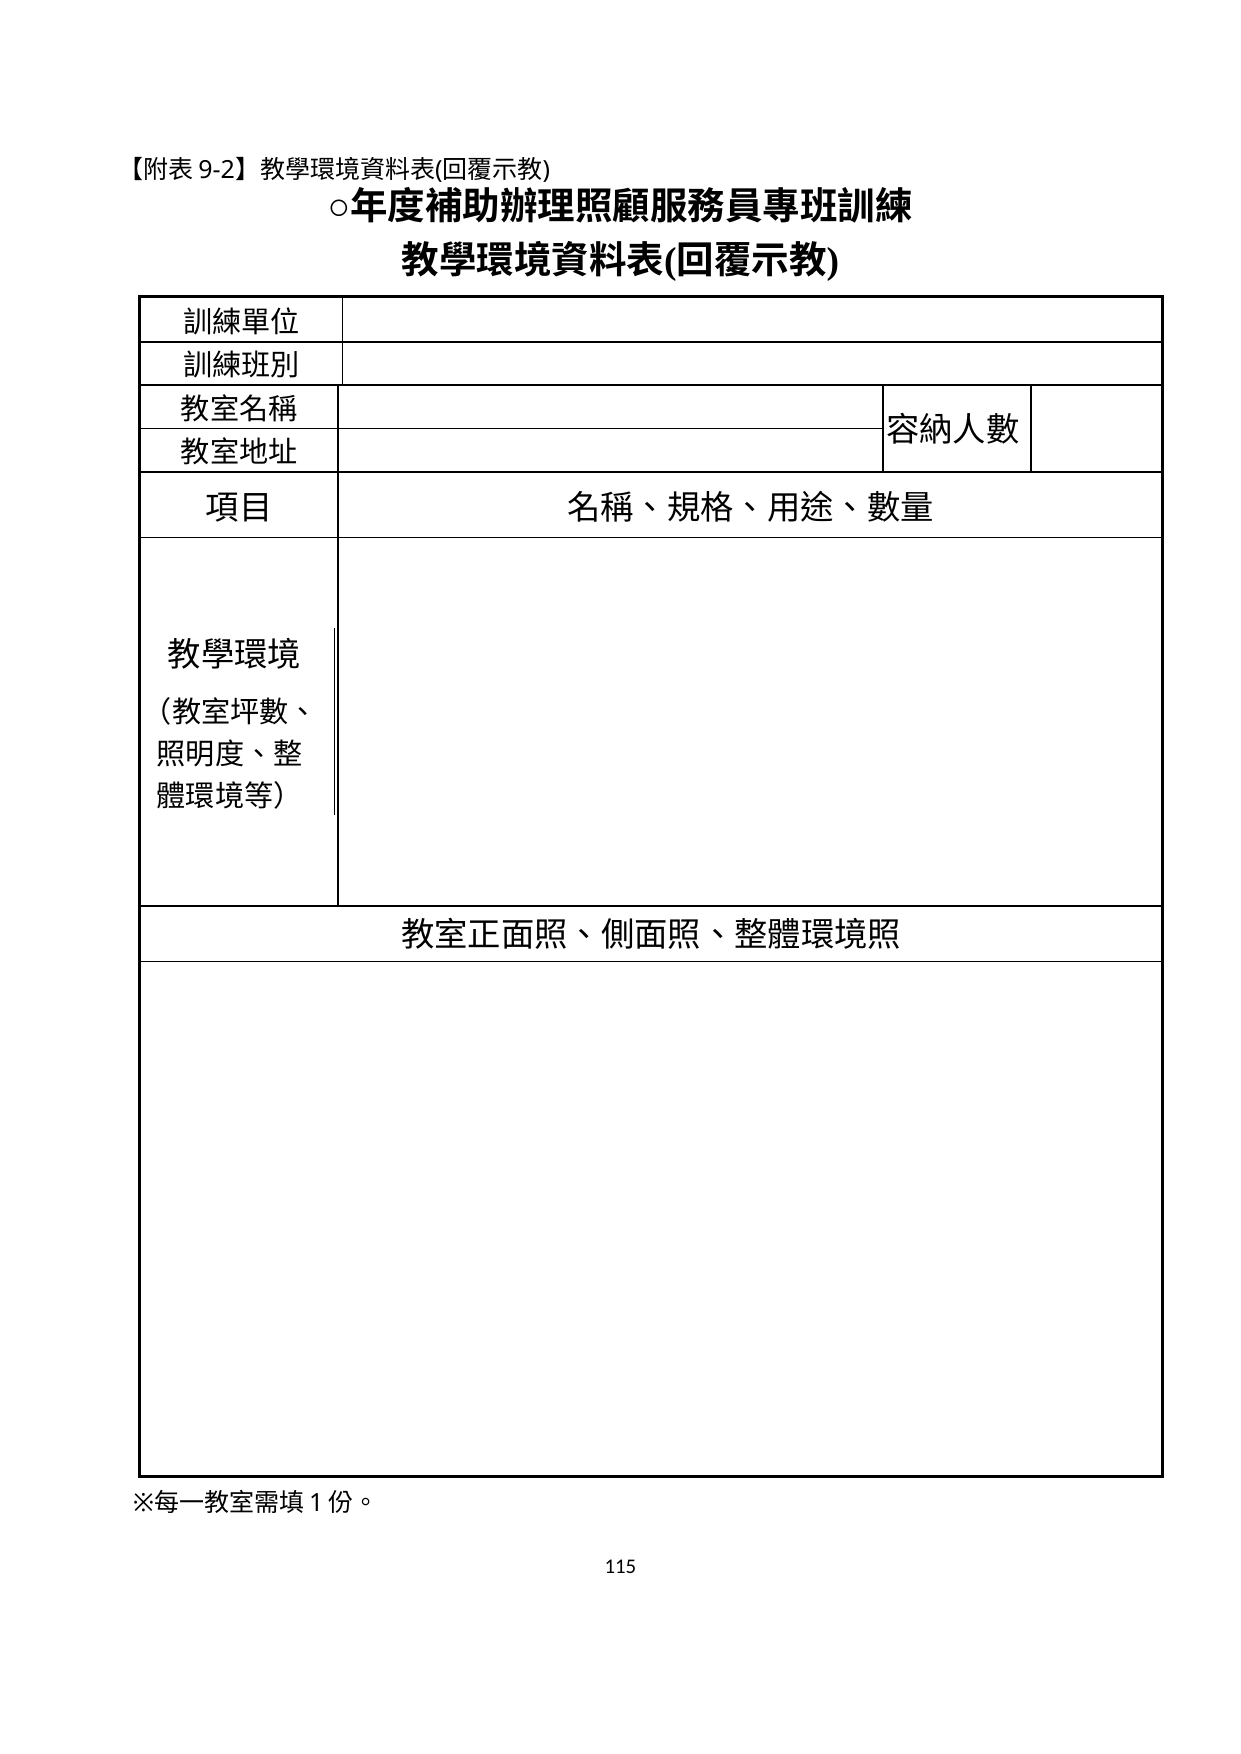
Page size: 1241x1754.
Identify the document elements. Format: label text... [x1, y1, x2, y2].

table_cell [339, 429, 882, 471]
table_cell [339, 538, 1161, 905]
table_header [343, 298, 1161, 341]
text 教學環境資料表(回覆示教) [118, 240, 1122, 282]
table_cell 教室正面照、側面照、整體環境照 [141, 907, 1161, 961]
table_cell 名稱、規格、用途、數量 [339, 473, 1161, 536]
table_cell 教室名稱 [141, 386, 337, 427]
text ○年度補助辦理照顧服務員專班訓練 [118, 186, 1122, 228]
text ※每一教室需填1份。 [118, 1478, 1122, 1520]
table_cell 容納人數 [884, 386, 1030, 471]
table_cell [141, 962, 1161, 1475]
table_cell 教室地址 [141, 429, 337, 471]
table_cell [339, 386, 882, 427]
subtitle 【附表9-2】教學環境資料表(回覆示教) [118, 150, 1122, 186]
table_cell 教學環境 （教室坪數、照明度、整體環境等） [141, 538, 337, 905]
table_cell 訓練班別 [141, 343, 342, 384]
table_cell [1032, 386, 1161, 471]
table_cell 項目 [141, 473, 337, 536]
table_cell [343, 343, 1161, 384]
table_header 訓練單位 [141, 298, 342, 341]
